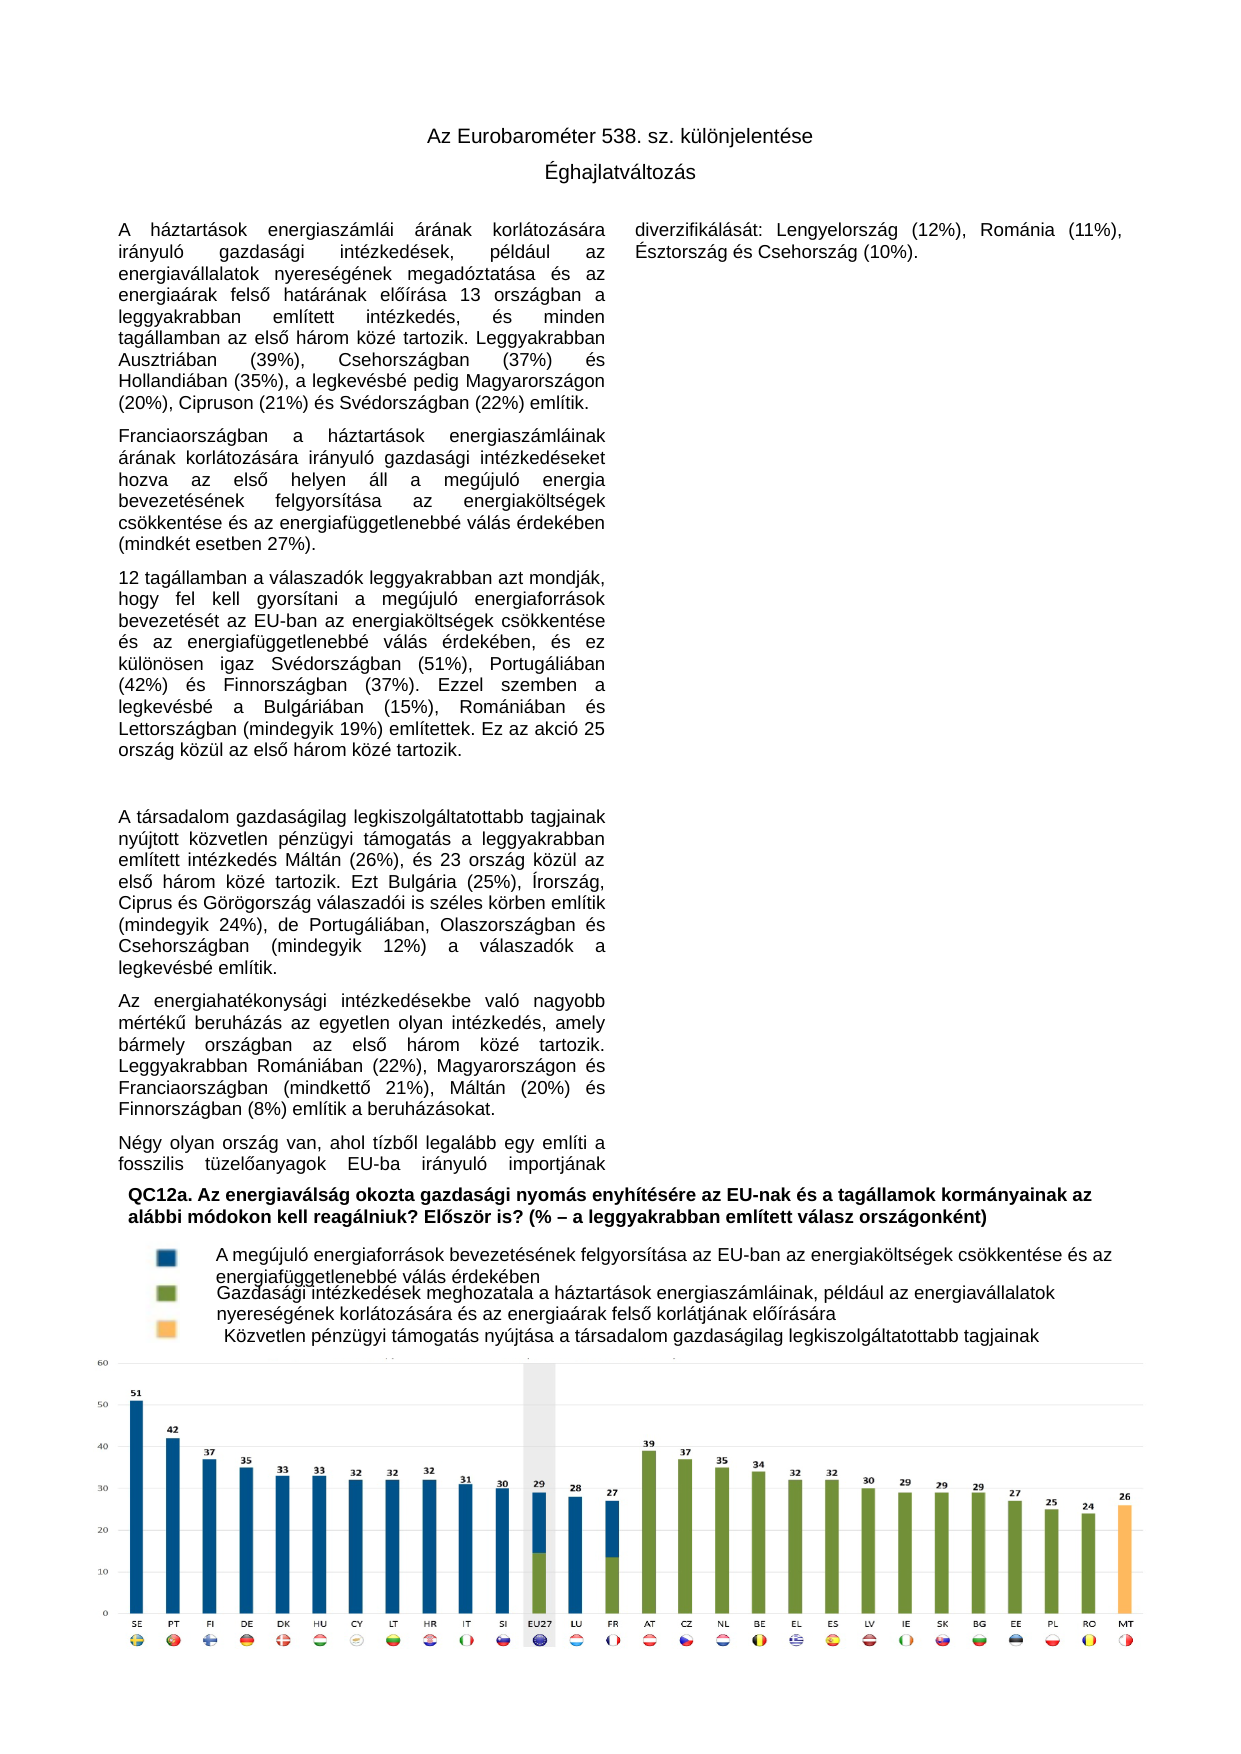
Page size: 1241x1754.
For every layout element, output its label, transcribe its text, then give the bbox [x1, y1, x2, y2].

text Négy olyan ország van, ahol tízből legalább egy említi a fosszilis tüzelőanyagok EU-ba irányuló importjának [118, 1131, 605, 1174]
text 12 tagállamban a válaszadók leggyakrabban azt mondják, hogy fel kell gyorsítani a megújuló energiaforrások bevezetését az EU-ban az energiaköltségek csökkentése és az energiafüggetlenebbé válás érdekében, és ez különösen igaz Svédországban (51%), Portugáliában (42%) és Finnországban (37%). Ezzel szemben a legkevésbé a Bulgáriában (15%), Romániában és Lettországban (mindegyik 19%) említettek. Ez az akció 25 ország közül az első három közé tartozik. [118, 566, 605, 761]
text Franciaországban a háztartások energiaszámláinak árának korlátozására irányuló gazdasági intézkedéseket hozva az első helyen áll a megújuló energia bevezetésének felgyorsítása az energiaköltségek csökkentése és az energiafüggetlenebbé válás érdekében (mindkét esetben 27%). [118, 425, 605, 554]
text Az energiahatékonysági intézkedésekbe való nagyobb mértékű beruházás az egyetlen olyan intézkedés, amely bármely országban az első három közé tartozik. Leggyakrabban Romániában (22%), Magyarországon és Franciaországban (mindkettő 21%), Máltán (20%) és Finnországban (8%) említik a beruházásokat. [118, 990, 605, 1119]
picture [83, 1358, 1153, 1649]
text diverzifikálását: Lengyelország (12%), Románia (11%), Észtország és Csehország (10%). [635, 219, 1122, 262]
picture [119, 1232, 180, 1343]
text A társadalom gazdaságilag legkiszolgáltatottabb tagjainak nyújtott közvetlen pénzügyi támogatás a leggyakrabban említett intézkedés Máltán (26%), és 23 ország közül az első három közé tartozik. Ezt Bulgária (25%), Írország, Ciprus és Görögország válaszadói is széles körben említik (mindegyik 24%), de Portugáliában, Olaszországban és Csehországban (mindegyik 12%) a válaszadók a legkevésbé említik. [118, 806, 605, 978]
text A háztartások energiaszámlái árának korlátozására irányuló gazdasági intézkedések, például az energiavállalatok nyereségének megadóztatása és az energiaárak felső határának előírása 13 országban a leggyakrabban említett intézkedés, és minden tagállamban az első három közé tartozik. Leggyakrabban Ausztriában (39%), Csehországban (37%) és Hollandiában (35%), a legkevésbé pedig Magyarországon (20%), Cipruson (21%) és Svédországban (22%) említik. [118, 219, 605, 413]
